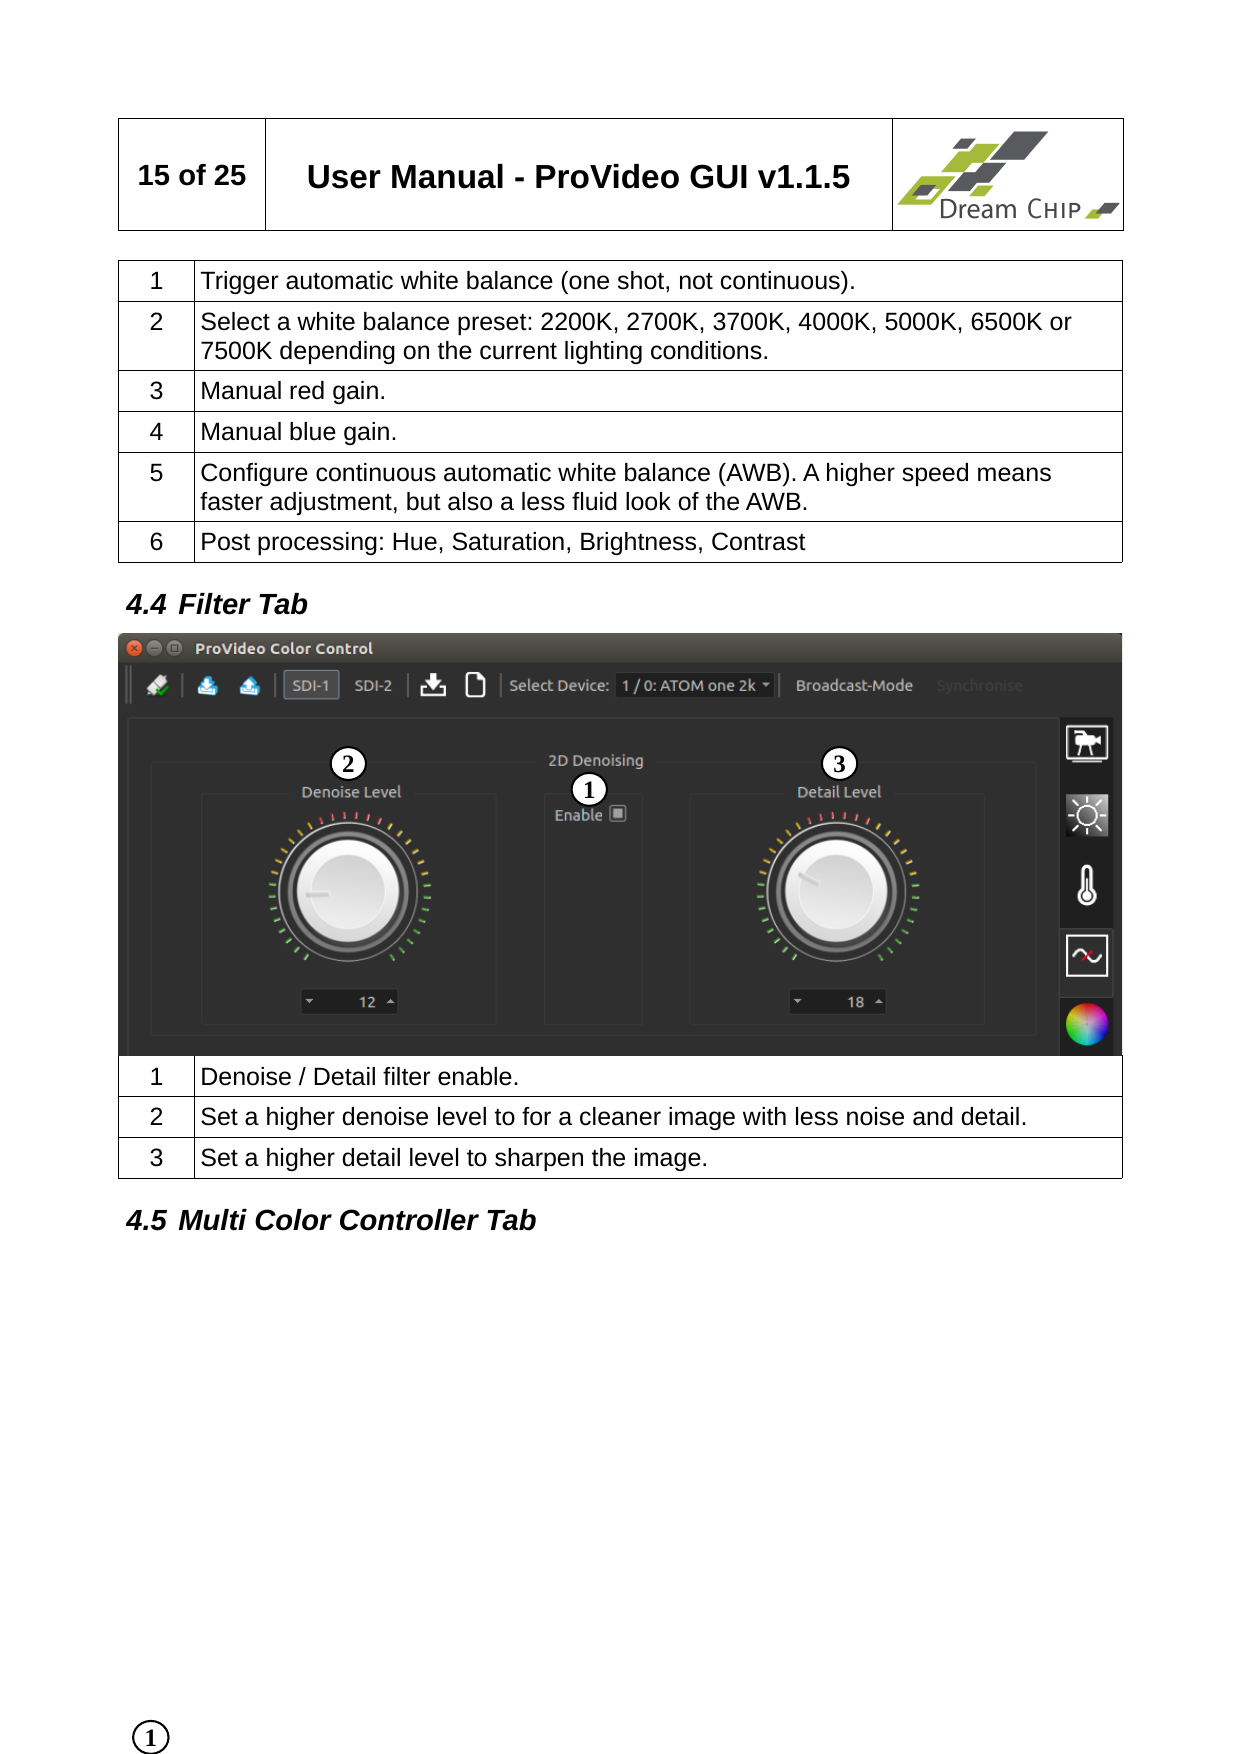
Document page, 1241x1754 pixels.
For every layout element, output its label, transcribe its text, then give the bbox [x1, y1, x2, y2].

subtitle Multi Color Controller Tab [118, 1203, 1122, 1236]
table_cell 6 [119, 522, 194, 562]
subtitle Filter Tab [118, 587, 1122, 621]
table_header Trigger automatic white balance (one shot, not continuous). [195, 261, 1122, 301]
table_header 1 [119, 1056, 194, 1096]
table_cell Post processing: Hue, Saturation, Brightness, Contrast [195, 522, 1122, 562]
table_cell Set a higher detail level to sharpen the image. [195, 1138, 1122, 1177]
table_cell Set a higher denoise level to for a cleaner image with less noise and detail. [195, 1097, 1122, 1137]
table_header 1 [119, 261, 194, 301]
table_cell Select a white balance preset: 2200K, 2700K, 3700K, 4000K, 5000K, 6500K or 7500K depending on the current lighting conditions. [195, 302, 1122, 370]
table_cell 2 [119, 302, 194, 370]
table_cell 4 [119, 412, 194, 452]
table_cell Configure continuous automatic white balance (AWB). A higher speed means faster adjustment, but also a less fluid look of the AWB. [195, 453, 1122, 521]
table_cell 3 [119, 1138, 194, 1177]
picture [897, 130, 1120, 220]
table_cell 2 [119, 1097, 194, 1137]
table_cell 3 [119, 371, 194, 411]
table_header Denoise / Detail filter enable. [195, 1056, 1122, 1096]
table_cell 5 [119, 453, 194, 521]
table_cell Manual red gain. [195, 371, 1122, 411]
table_cell Manual blue gain. [195, 412, 1122, 452]
